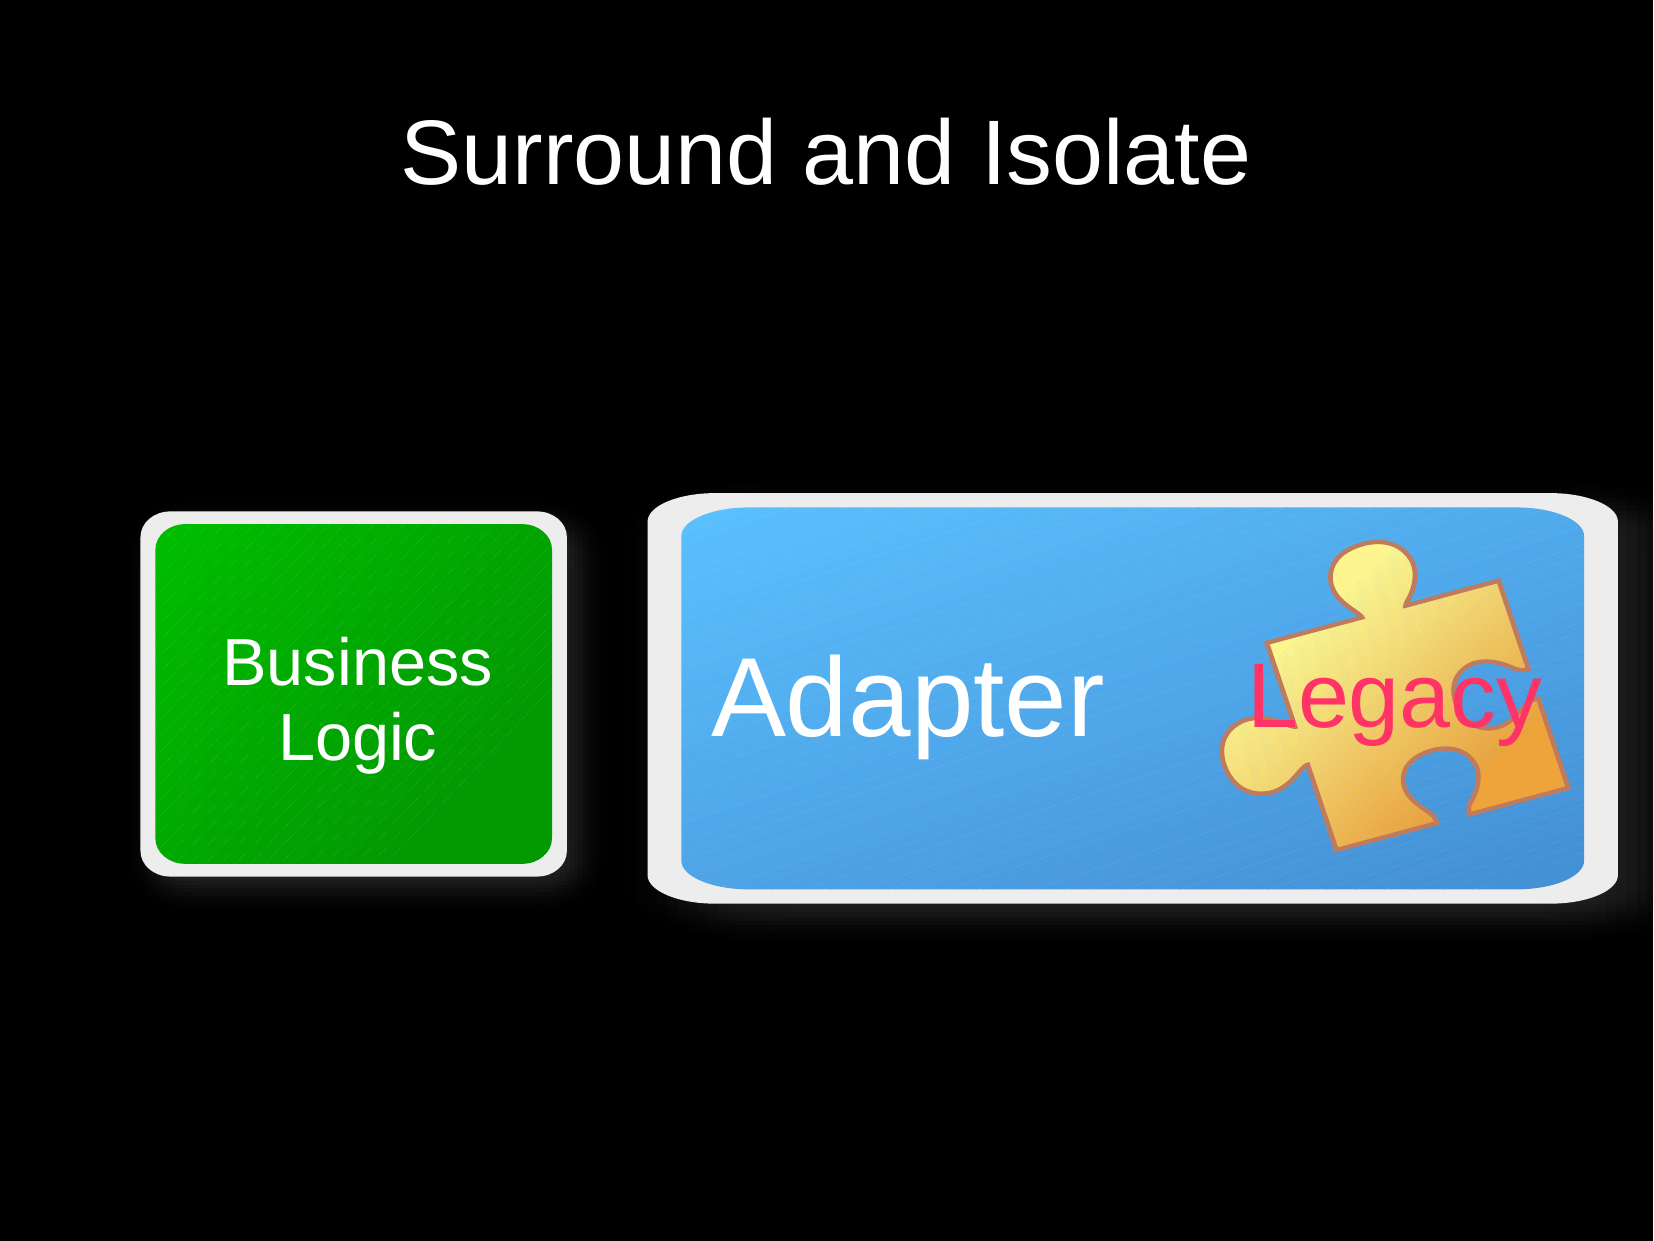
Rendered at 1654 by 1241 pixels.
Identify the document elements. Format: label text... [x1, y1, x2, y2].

title Surround and Isolate [82, 49, 1571, 257]
picture [100, 450, 1653, 946]
